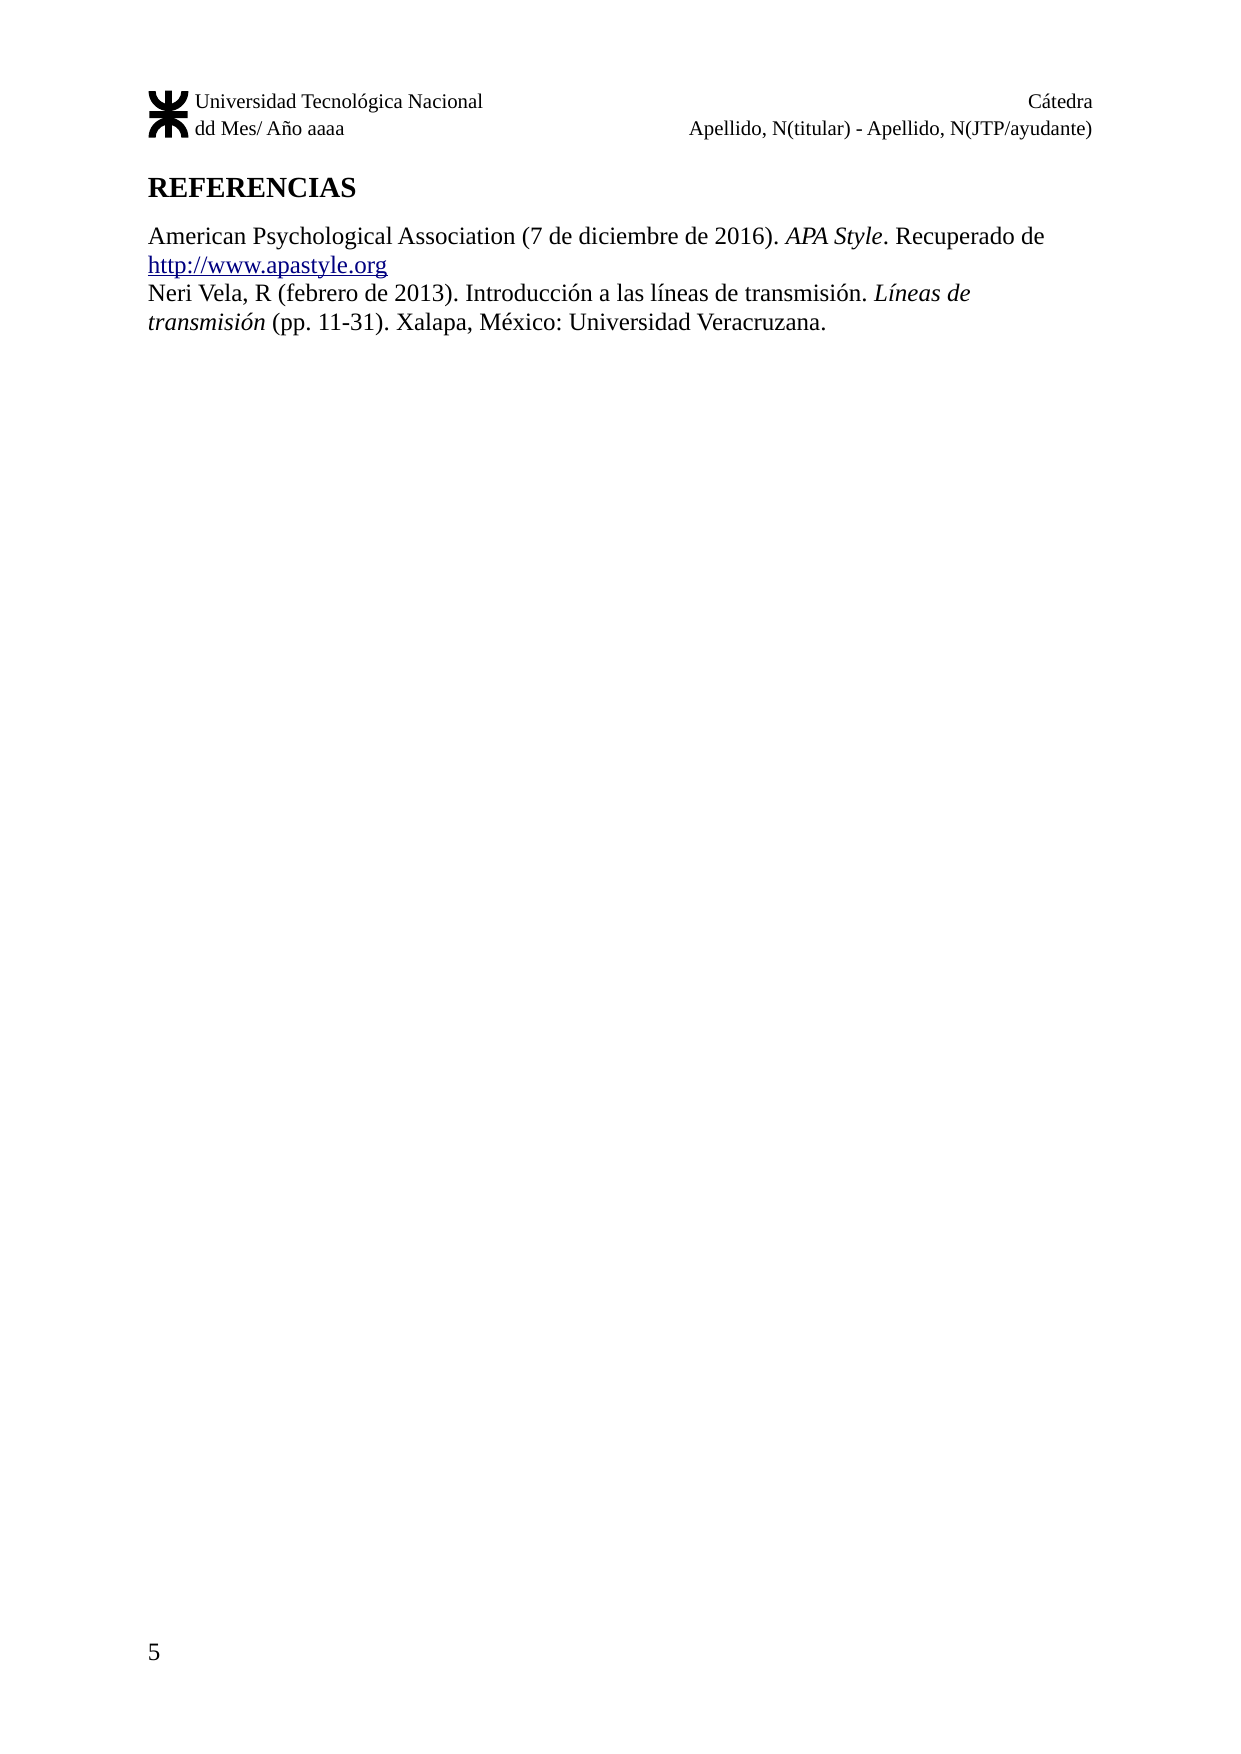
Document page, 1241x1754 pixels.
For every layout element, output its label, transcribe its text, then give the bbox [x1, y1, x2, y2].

text Neri Vela, R (febrero de 2013). Introducción a las líneas de transmisión. Líneas de transmisión (pp. 11-31). Xalapa, México: Universidad Veracruzana. [148, 278, 1093, 336]
subtitle REFERENCIAS [148, 170, 1093, 203]
text American Psychological Association (7 de diciembre de 2016). APA Style. Recuperado de http://www.apastyle.org [148, 221, 1093, 278]
